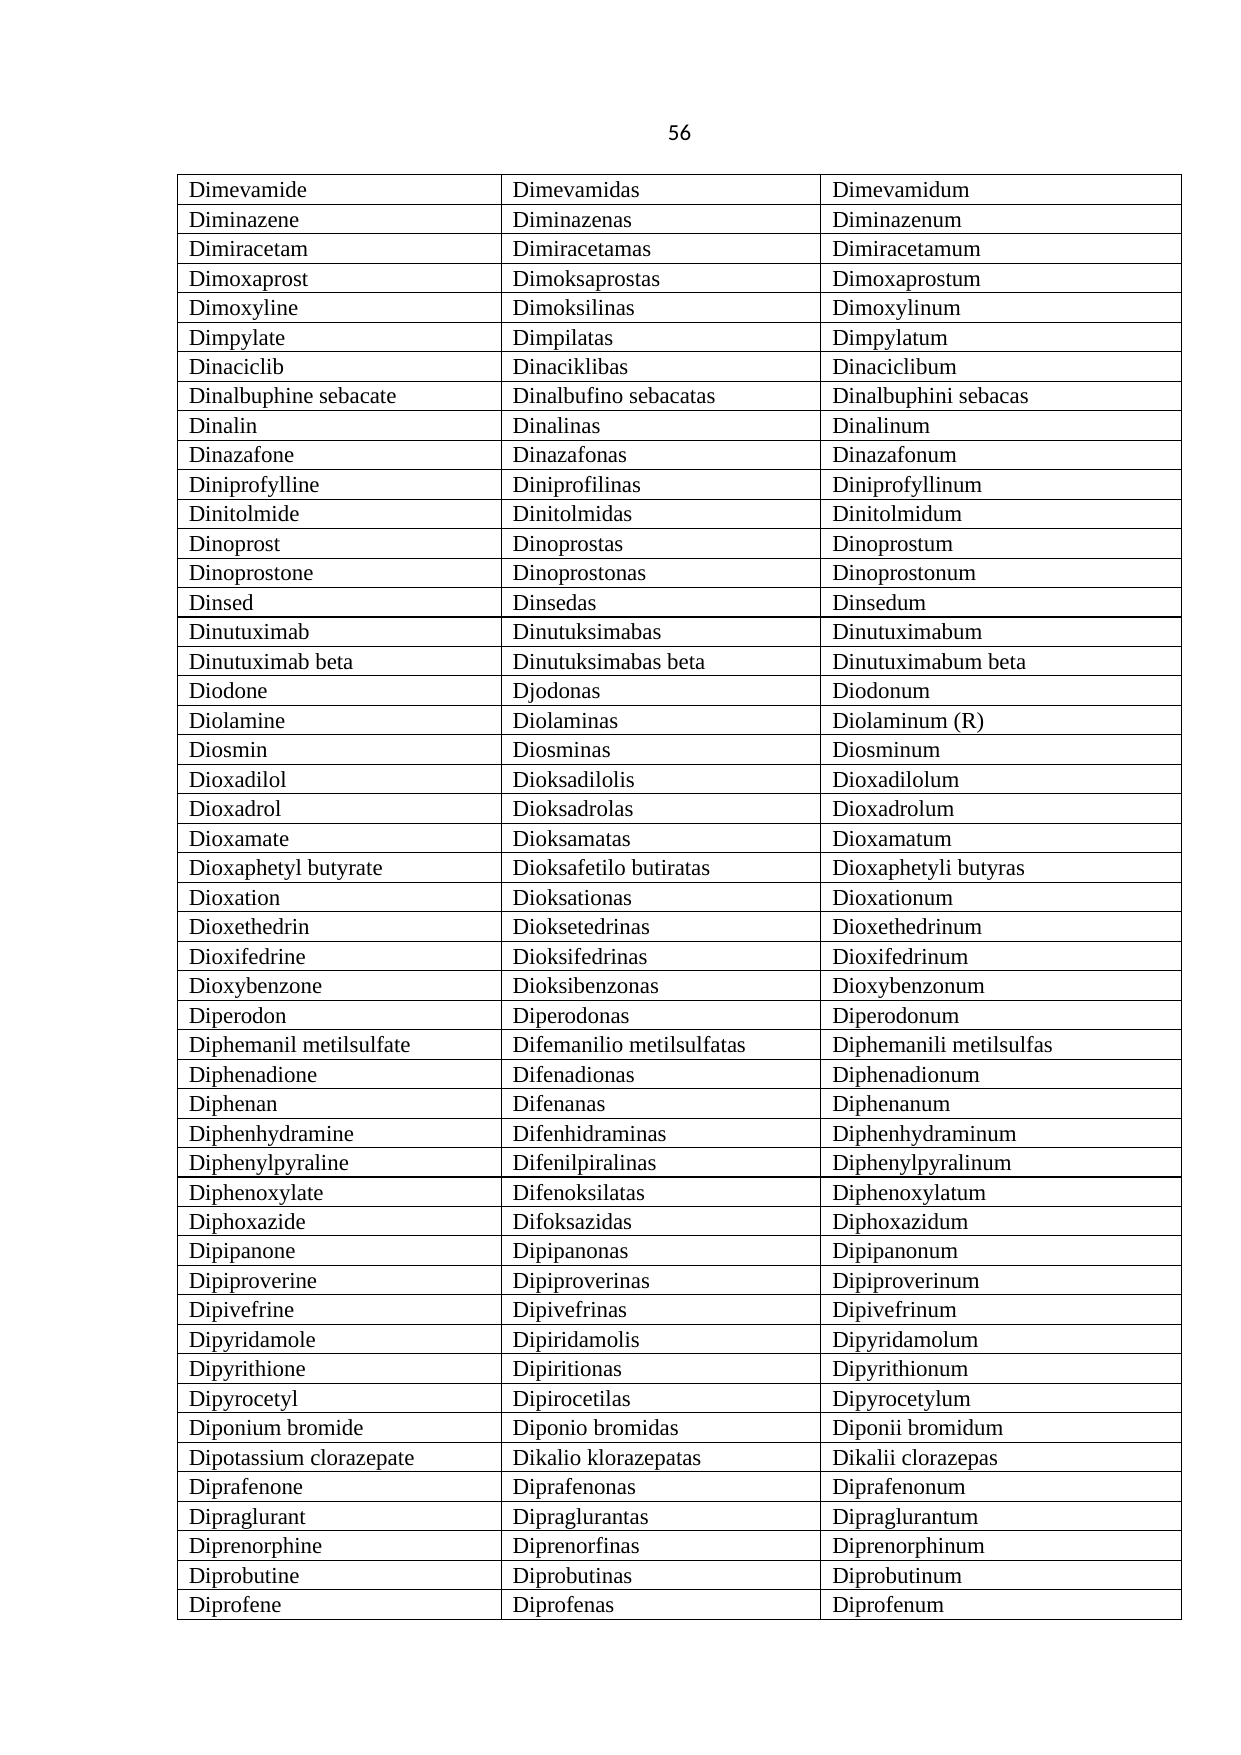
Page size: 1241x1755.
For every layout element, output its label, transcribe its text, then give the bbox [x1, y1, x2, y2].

table_cell Diminazenas [502, 205, 820, 233]
table_cell Dioxaphetyl butyrate [178, 853, 501, 882]
table_cell Diprafenonum [821, 1472, 1181, 1501]
table_cell Dipiproverine [178, 1266, 501, 1294]
table_cell Dinalbuphine sebacate [178, 382, 501, 410]
table_cell Dinaciclib [178, 352, 501, 381]
table_cell Diprafenone [178, 1472, 501, 1501]
table_cell Dimiracetamum [821, 234, 1181, 263]
table_cell Dimevamide [178, 175, 501, 204]
table_cell Dikalii clorazepas [821, 1443, 1181, 1471]
table_cell Diprenorphinum [821, 1531, 1181, 1560]
table_cell Diniprofilinas [502, 470, 820, 498]
table_cell Dimiracetam [178, 234, 501, 263]
table_cell Dinutuksimabas beta [502, 647, 820, 675]
table_cell Difenilpiralinas [502, 1148, 820, 1176]
table_cell Dipivefrinum [821, 1295, 1181, 1324]
table_cell Dimoksaprostas [502, 264, 820, 292]
table_cell Diphenadionum [821, 1060, 1181, 1088]
table_cell Dipraglurantas [502, 1502, 820, 1530]
table_cell Dioksamatas [502, 824, 820, 852]
table_cell Dimevamidum [821, 175, 1181, 204]
table_cell Dinsedas [502, 588, 820, 616]
table_cell Dioxamatum [821, 824, 1181, 852]
table_cell Dinoprostone [178, 559, 501, 587]
table_cell Diphenhydramine [178, 1119, 501, 1147]
table_cell Dinutuximab [178, 618, 501, 646]
table_cell Diphenan [178, 1089, 501, 1117]
table_cell Diprobutine [178, 1561, 501, 1589]
table_cell Dinutuksimabas [502, 618, 820, 646]
table_cell Dioxation [178, 883, 501, 911]
table_cell Diponio bromidas [502, 1413, 820, 1442]
table_cell Dioksifedrinas [502, 942, 820, 970]
table_cell Dioxethedrinum [821, 912, 1181, 941]
table_cell Dimpylate [178, 323, 501, 351]
table_cell Diminazene [178, 205, 501, 233]
table_cell Dinalbuphini sebacas [821, 382, 1181, 410]
table_cell Diperodon [178, 1001, 501, 1029]
table_cell Diphoxazide [178, 1207, 501, 1235]
table_cell Dinsedum [821, 588, 1181, 616]
table_cell Dipipanone [178, 1236, 501, 1265]
table_cell Diodone [178, 676, 501, 705]
table_cell Diprofenum [821, 1590, 1181, 1619]
table_cell Dinalinum [821, 411, 1181, 439]
table_cell Dioxadilolum [821, 765, 1181, 793]
table_cell Dioksafetilo butiratas [502, 853, 820, 882]
table_cell Dipirocetilas [502, 1384, 820, 1412]
table_cell Dinoprostas [502, 529, 820, 557]
table_cell Diprofene [178, 1590, 501, 1619]
table_cell Dipipanonum [821, 1236, 1181, 1265]
table_cell Dimpilatas [502, 323, 820, 351]
table_cell Dimoxyline [178, 293, 501, 322]
table_cell Diprobutinas [502, 1561, 820, 1589]
table_cell Dipyrithione [178, 1354, 501, 1383]
table_cell Diosminum [821, 735, 1181, 764]
table_cell Dinoprost [178, 529, 501, 557]
table_cell Dipiridamolis [502, 1325, 820, 1353]
table_cell Diphenoxylatum [821, 1178, 1181, 1206]
table_cell Diosminas [502, 735, 820, 764]
table_cell Difenadionas [502, 1060, 820, 1088]
table_cell Dinitolmidas [502, 500, 820, 528]
table_cell Diniprofylline [178, 470, 501, 498]
table_cell Dipraglurant [178, 1502, 501, 1530]
table_cell Difenanas [502, 1089, 820, 1117]
table_cell Dioxadrol [178, 794, 501, 823]
table_cell Dinitolmidum [821, 500, 1181, 528]
table_cell Dioxifedrinum [821, 942, 1181, 970]
table_cell Dioxamate [178, 824, 501, 852]
table_cell Dinoprostonas [502, 559, 820, 587]
table_cell Diphenylpyralinum [821, 1148, 1181, 1176]
table_cell Dimoxaprostum [821, 264, 1181, 292]
table_cell Diodonum [821, 676, 1181, 705]
table_cell Diprofenas [502, 1590, 820, 1619]
table_cell Difenoksilatas [502, 1178, 820, 1206]
table_cell Dinutuximabum beta [821, 647, 1181, 675]
table_cell Diphenanum [821, 1089, 1181, 1117]
table_cell Dinaciclibum [821, 352, 1181, 381]
table_cell Dioksadrolas [502, 794, 820, 823]
table_cell Dipiritionas [502, 1354, 820, 1383]
table_cell Dimiracetamas [502, 234, 820, 263]
table_cell Dinutuximab beta [178, 647, 501, 675]
table_cell Diprenorphine [178, 1531, 501, 1560]
table_cell Dioxifedrine [178, 942, 501, 970]
table_cell Dipivefrine [178, 1295, 501, 1324]
table_cell Dinsed [178, 588, 501, 616]
table_cell Dinalinas [502, 411, 820, 439]
table_cell Dipipanonas [502, 1236, 820, 1265]
table_cell Dioxybenzone [178, 971, 501, 999]
table_cell Dipyridamolum [821, 1325, 1181, 1353]
table_cell Diolaminas [502, 706, 820, 734]
table_cell Dinazafonum [821, 441, 1181, 469]
table_cell Diphemanil metilsulfate [178, 1030, 501, 1058]
table_cell Diphenadione [178, 1060, 501, 1088]
table_cell Djodonas [502, 676, 820, 705]
table_cell Dipyrithionum [821, 1354, 1181, 1383]
table_cell Dipiproverinum [821, 1266, 1181, 1294]
table_cell Diprenorfinas [502, 1531, 820, 1560]
table_cell Dimoxaprost [178, 264, 501, 292]
table_cell Diniprofyllinum [821, 470, 1181, 498]
table_cell Diponium bromide [178, 1413, 501, 1442]
table_cell Dimpylatum [821, 323, 1181, 351]
table_cell Dinitolmide [178, 500, 501, 528]
table_cell Dinazafone [178, 441, 501, 469]
table_cell Diminazenum [821, 205, 1181, 233]
table_cell Dioxybenzonum [821, 971, 1181, 999]
table_cell Dioxadrolum [821, 794, 1181, 823]
table_cell Dinutuximabum [821, 618, 1181, 646]
table_cell Dipyrocetylum [821, 1384, 1181, 1412]
table_cell Dioxethedrin [178, 912, 501, 941]
table_cell Dinoprostonum [821, 559, 1181, 587]
table_cell Dikalio klorazepatas [502, 1443, 820, 1471]
table_cell Diperodonum [821, 1001, 1181, 1029]
table_cell Dipyridamole [178, 1325, 501, 1353]
table_cell Dioksationas [502, 883, 820, 911]
table_cell Diphenhydraminum [821, 1119, 1181, 1147]
table_cell Dipyrocetyl [178, 1384, 501, 1412]
table_cell Dioksibenzonas [502, 971, 820, 999]
table_cell Diprafenonas [502, 1472, 820, 1501]
table_cell Dimevamidas [502, 175, 820, 204]
table_cell Dinalin [178, 411, 501, 439]
table_cell Diphemanili metilsulfas [821, 1030, 1181, 1058]
table_cell Dipiproverinas [502, 1266, 820, 1294]
table_cell Diphenylpyraline [178, 1148, 501, 1176]
table_cell Diperodonas [502, 1001, 820, 1029]
table_cell Dioxadilol [178, 765, 501, 793]
table_cell Dinazafonas [502, 441, 820, 469]
table_cell Diprobutinum [821, 1561, 1181, 1589]
table_cell Difoksazidas [502, 1207, 820, 1235]
table_cell Dimoksilinas [502, 293, 820, 322]
table_cell Dipotassium clorazepate [178, 1443, 501, 1471]
table_cell Diphoxazidum [821, 1207, 1181, 1235]
table_cell Dimoxylinum [821, 293, 1181, 322]
table_cell Dioxationum [821, 883, 1181, 911]
table_cell Diponii bromidum [821, 1413, 1181, 1442]
table_cell Dioksadilolis [502, 765, 820, 793]
table_cell Dinoprostum [821, 529, 1181, 557]
table_cell Dioxaphetyli butyras [821, 853, 1181, 882]
table_cell Diphenoxylate [178, 1178, 501, 1206]
table_cell Dioksetedrinas [502, 912, 820, 941]
table_cell Diolamine [178, 706, 501, 734]
table_cell Difemanilio metilsulfatas [502, 1030, 820, 1058]
table_cell Diolaminum (R) [821, 706, 1181, 734]
table_cell Diosmin [178, 735, 501, 764]
table_cell Dipraglurantum [821, 1502, 1181, 1530]
table_cell Dipivefrinas [502, 1295, 820, 1324]
table_cell Dinalbufino sebacatas [502, 382, 820, 410]
table_cell Difenhidraminas [502, 1119, 820, 1147]
table_cell Dinaciklibas [502, 352, 820, 381]
